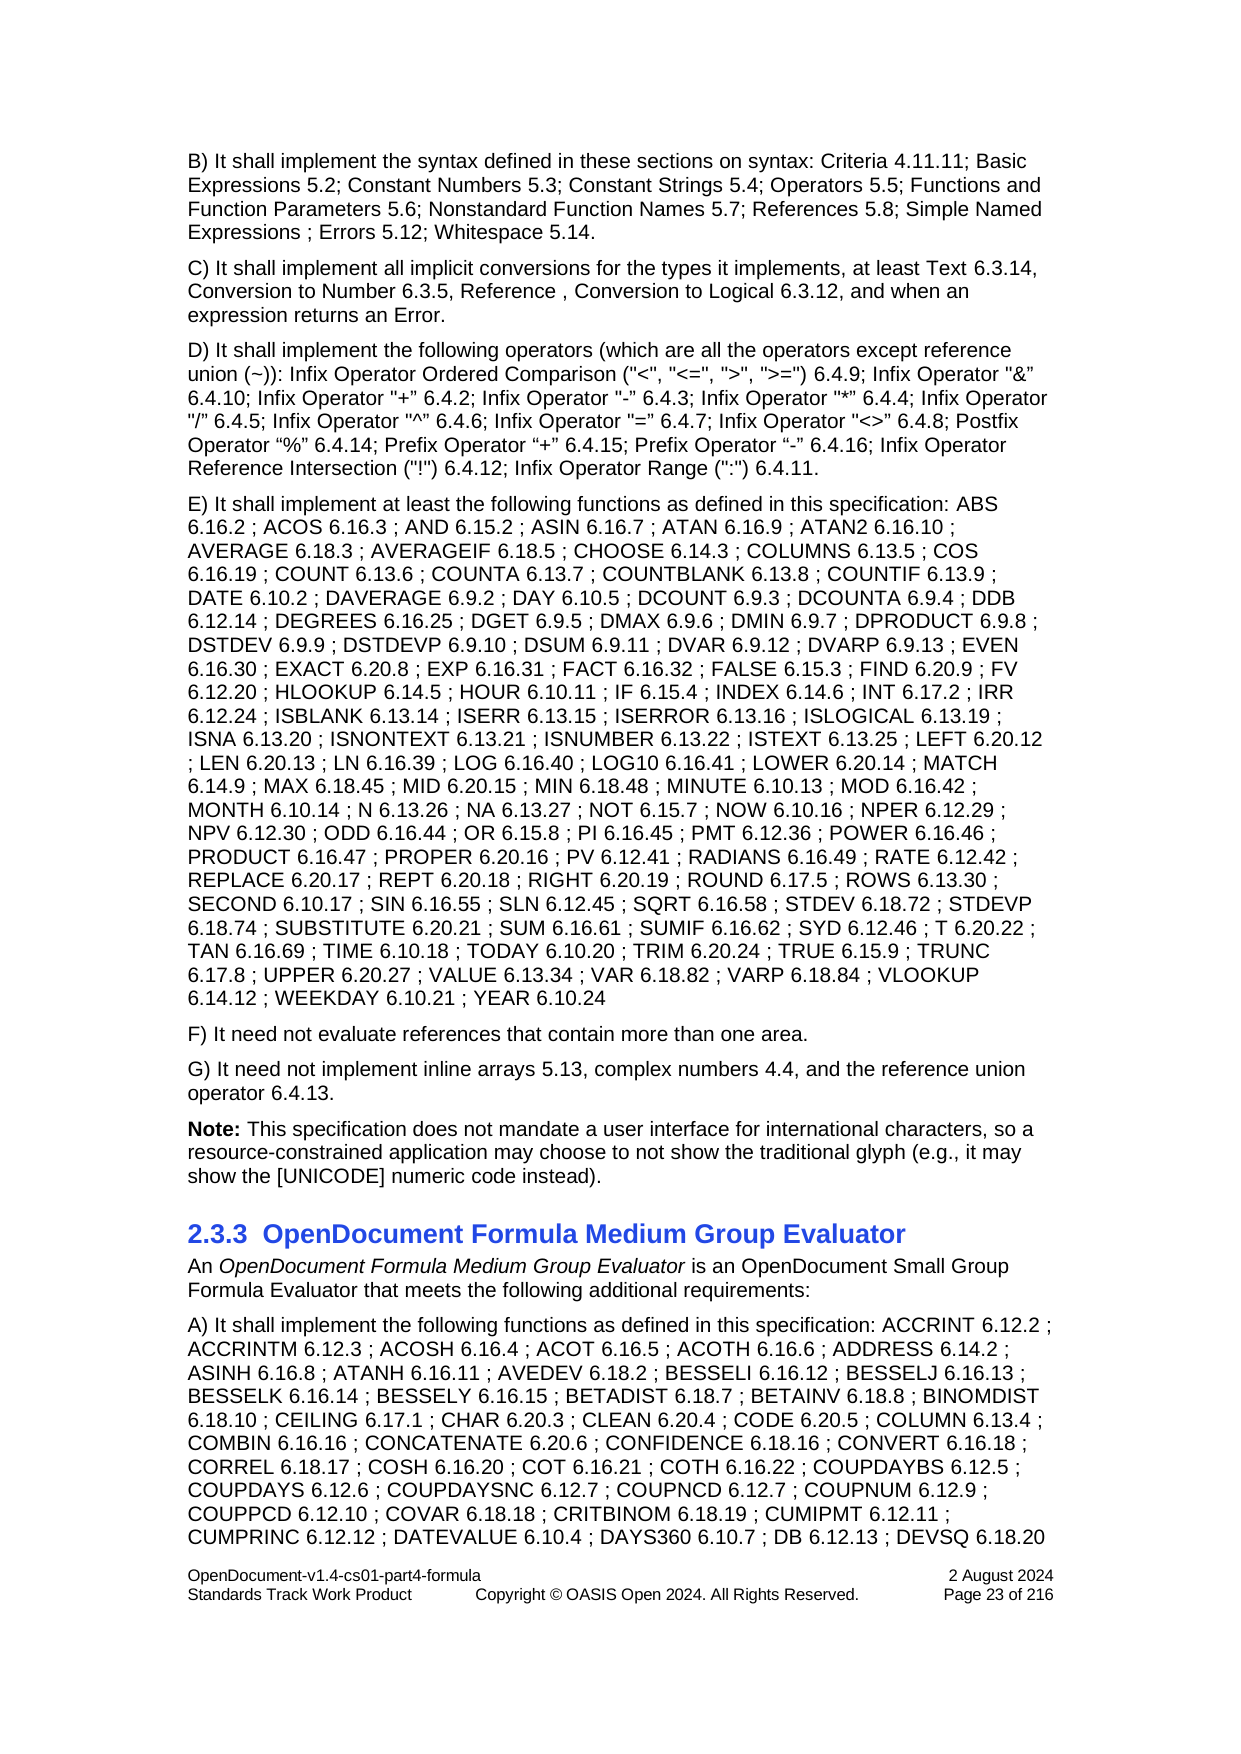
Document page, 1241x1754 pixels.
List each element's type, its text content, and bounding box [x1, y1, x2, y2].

subtitle OpenDocument Formula Medium Group Evaluator [187, 1219, 1053, 1249]
list It need not implement inline arrays 5.13, complex numbers 4.4, and the reference union operator 6.4.13. [187, 1058, 1053, 1105]
list It shall implement the syntax defined in these sections on syntax: Criteria 4.11.11; Basic Expressions 5.2; Constant Numbers 5.3; Constant Strings 5.4; Operators 5.5; Functions and Function Parameters 5.6; Nonstandard Function Names 5.7; References 5.8; Simple Named Expressions ; Errors 5.12; Whitespace 5.14. [187, 150, 1053, 244]
list It shall implement at least the following functions as defined in this specification: ABS 6.16.2 ; ACOS 6.16.3 ; AND 6.15.2 ; ASIN 6.16.7 ; ATAN 6.16.9 ; ATAN2 6.16.10 ; AVERAGE 6.18.3 ; AVERAGEIF 6.18.5 ; CHOOSE 6.14.3 ; COLUMNS 6.13.5 ; COS 6.16.19 ; COUNT 6.13.6 ; COUNTA 6.13.7 ; COUNTBLANK 6.13.8 ; COUNTIF 6.13.9 ; DATE 6.10.2 ; DAVERAGE 6.9.2 ; DAY 6.10.5 ; DCOUNT 6.9.3 ; DCOUNTA 6.9.4 ; DDB 6.12.14 ; DEGREES 6.16.25 ; DGET 6.9.5 ; DMAX 6.9.6 ; DMIN 6.9.7 ; DPRODUCT 6.9.8 ; DSTDEV 6.9.9 ; DSTDEVP 6.9.10 ; DSUM 6.9.11 ; DVAR 6.9.12 ; DVARP 6.9.13 ; EVEN 6.16.30 ; EXACT 6.20.8 ; EXP 6.16.31 ; FACT 6.16.32 ; FALSE 6.15.3 ; FIND 6.20.9 ; FV 6.12.20 ; HLOOKUP 6.14.5 ; HOUR 6.10.11 ; IF 6.15.4 ; INDEX 6.14.6 ; INT 6.17.2 ; IRR 6.12.24 ; ISBLANK 6.13.14 ; ISERR 6.13.15 ; ISERROR 6.13.16 ; ISLOGICAL 6.13.19 ; ISNA 6.13.20 ; ISNONTEXT 6.13.21 ; ISNUMBER 6.13.22 ; ISTEXT 6.13.25 ; LEFT 6.20.12 ; LEN 6.20.13 ; LN 6.16.39 ; LOG 6.16.40 ; LOG10 6.16.41 ; LOWER 6.20.14 ; MATCH 6.14.9 ; MAX 6.18.45 ; MID 6.20.15 ; MIN 6.18.48 ; MINUTE 6.10.13 ; MOD 6.16.42 ; MONTH 6.10.14 ; N 6.13.26 ; NA 6.13.27 ; NOT 6.15.7 ; NOW 6.10.16 ; NPER 6.12.29 ; NPV 6.12.30 ; ODD 6.16.44 ; OR 6.15.8 ; PI 6.16.45 ; PMT 6.12.36 ; POWER 6.16.46 ; PRODUCT 6.16.47 ; PROPER 6.20.16 ; PV 6.12.41 ; RADIANS 6.16.49 ; RATE 6.12.42 ; REPLACE 6.20.17 ; REPT 6.20.18 ; RIGHT 6.20.19 ; ROUND 6.17.5 ; ROWS 6.13.30 ; SECOND 6.10.17 ; SIN 6.16.55 ; SLN 6.12.45 ; SQRT 6.16.58 ; STDEV 6.18.72 ; STDEVP 6.18.74 ; SUBSTITUTE 6.20.21 ; SUM 6.16.61 ; SUMIF 6.16.62 ; SYD 6.12.46 ; T 6.20.22 ; TAN 6.16.69 ; TIME 6.10.18 ; TODAY 6.10.20 ; TRIM 6.20.24 ; TRUE 6.15.9 ; TRUNC 6.17.8 ; UPPER 6.20.27 ; VALUE 6.13.34 ; VAR 6.18.82 ; VARP 6.18.84 ; VLOOKUP 6.14.12 ; WEEKDAY 6.10.21 ; YEAR 6.10.24 [187, 492, 1053, 1010]
text An OpenDocument Formula Medium Group Evaluator is an OpenDocument Small Group Formula Evaluator that meets the following additional requirements: [187, 1255, 1053, 1302]
list It shall implement all implicit conversions for the types it implements, at least Text 6.3.14, Conversion to Number 6.3.5, Reference , Conversion to Logical 6.3.12, and when an expression returns an Error. [187, 256, 1053, 327]
list It shall implement the following functions as defined in this specification: ACCRINT 6.12.2 ; ACCRINTM 6.12.3 ; ACOSH 6.16.4 ; ACOT 6.16.5 ; ACOTH 6.16.6 ; ADDRESS 6.14.2 ; ASINH 6.16.8 ; ATANH 6.16.11 ; AVEDEV 6.18.2 ; BESSELI 6.16.12 ; BESSELJ 6.16.13 ; BESSELK 6.16.14 ; BESSELY 6.16.15 ; BETADIST 6.18.7 ; BETAINV 6.18.8 ; BINOMDIST 6.18.10 ; CEILING 6.17.1 ; CHAR 6.20.3 ; CLEAN 6.20.4 ; CODE 6.20.5 ; COLUMN 6.13.4 ; COMBIN 6.16.16 ; CONCATENATE 6.20.6 ; CONFIDENCE 6.18.16 ; CONVERT 6.16.18 ; CORREL 6.18.17 ; COSH 6.16.20 ; COT 6.16.21 ; COTH 6.16.22 ; COUPDAYBS 6.12.5 ; COUPDAYS 6.12.6 ; COUPDAYSNC 6.12.7 ; COUPNCD 6.12.7 ; COUPNUM 6.12.9 ; COUPPCD 6.12.10 ; COVAR 6.18.18 ; CRITBINOM 6.18.19 ; CUMIPMT 6.12.11 ; CUMPRINC 6.12.12 ; DATEVALUE 6.10.4 ; DAYS360 6.10.7 ; DB 6.12.13 ; DEVSQ 6.18.20 [187, 1314, 1053, 1549]
list It shall implement the following operators (which are all the operators except reference union (~)): Infix Operator Ordered Comparison ("<", "<=", ">", ">=") 6.4.9; Infix Operator "&” 6.4.10; Infix Operator "+” 6.4.2; Infix Operator "-” 6.4.3; Infix Operator "*” 6.4.4; Infix Operator "/” 6.4.5; Infix Operator "^” 6.4.6; Infix Operator "=” 6.4.7; Infix Operator "<>” 6.4.8; Postfix Operator “%” 6.4.14; Prefix Operator “+” 6.4.15; Prefix Operator “-” 6.4.16; Infix Operator Reference Intersection ("!") 6.4.12; Infix Operator Range (":") 6.4.11. [187, 339, 1053, 480]
list It need not evaluate references that contain more than one area. [187, 1022, 1053, 1046]
text Note: This specification does not mandate a user interface for international characters, so a resource-constrained application may choose to not show the traditional glyph (e.g., it may show the [UNICODE] numeric code instead). [187, 1117, 1053, 1188]
